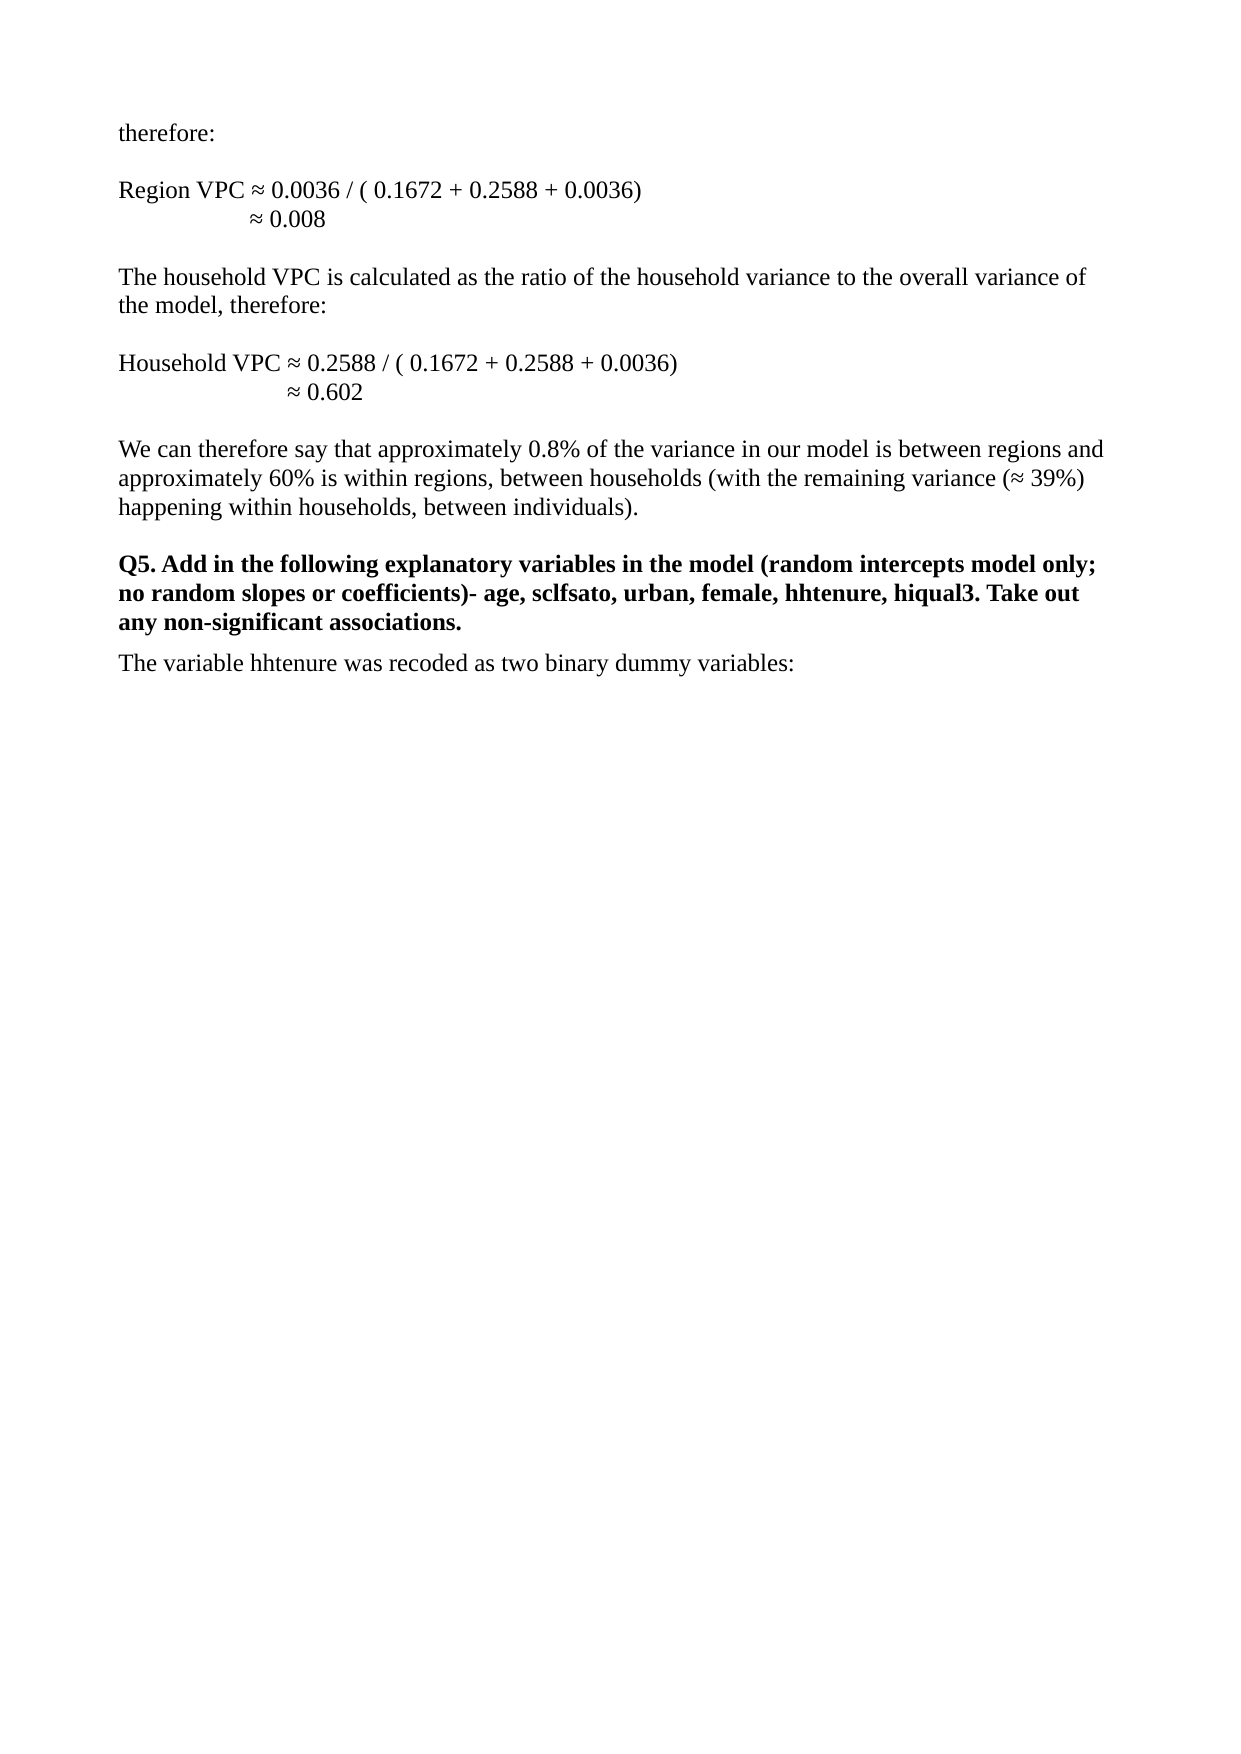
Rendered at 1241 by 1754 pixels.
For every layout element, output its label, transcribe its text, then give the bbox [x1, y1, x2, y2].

text Q5. Add in the following explanatory variables in the model (random intercepts model only; no random slopes or coefficients)- age, sclfsato, urban, female, hhtenure, hiqual3. Take out any non-significant associations. [118, 549, 1122, 636]
text We can therefore say that approximately 0.8% of the variance in our model is between regions and approximately 60% is within regions, between households (with the remaining variance (≈ 39%) happening within households, between individuals). [118, 434, 1122, 521]
text ≈ 0.602 [118, 377, 1122, 406]
text therefore: [118, 118, 1122, 147]
text Household VPC ≈ 0.2588 / ( 0.1672 + 0.2588 + 0.0036) [118, 348, 1122, 377]
text Region VPC ≈ 0.0036 / ( 0.1672 + 0.2588 + 0.0036) [118, 176, 1122, 204]
text ≈ 0.008 [118, 204, 1122, 233]
text The variable hhtenure was recoded as two binary dummy variables: [118, 648, 1122, 677]
text The household VPC is calculated as the ratio of the household variance to the overall variance of the model, therefore: [118, 262, 1122, 319]
